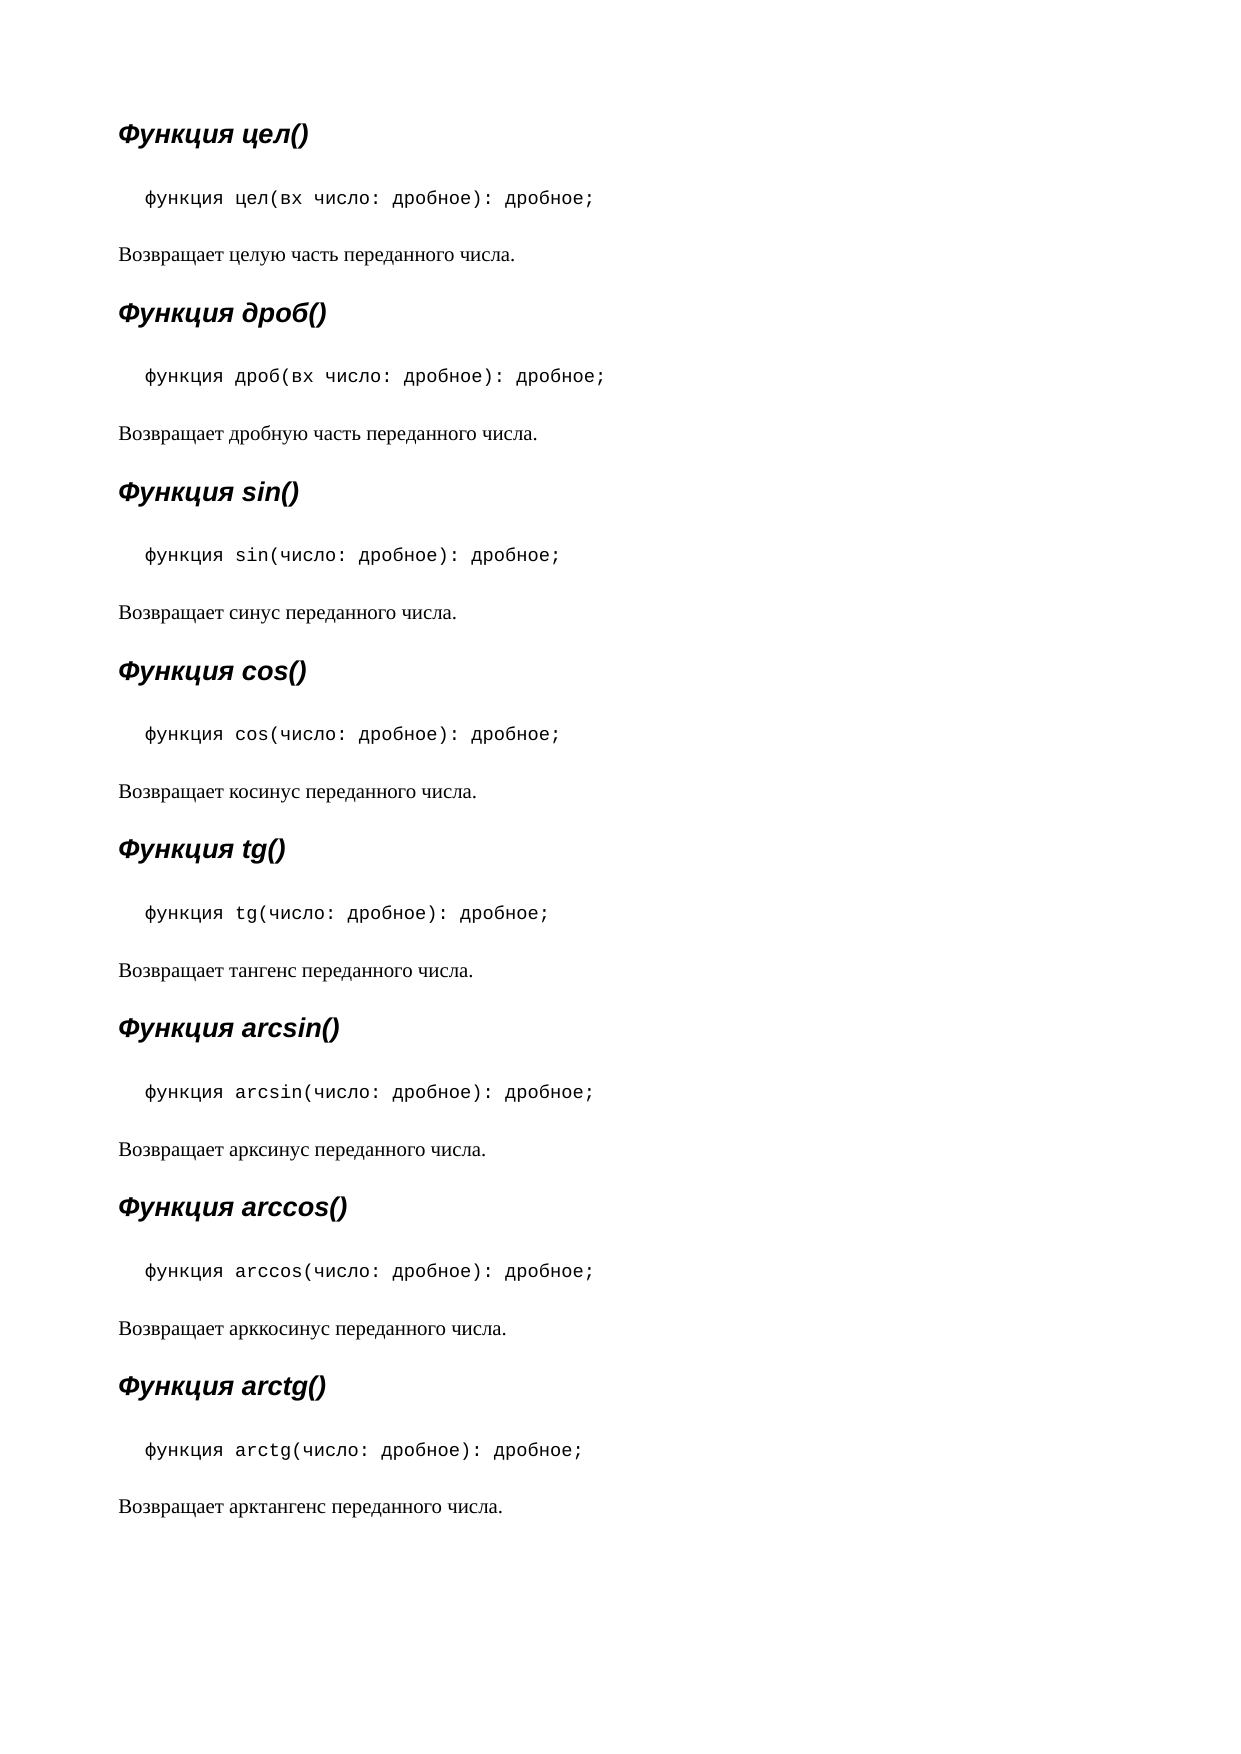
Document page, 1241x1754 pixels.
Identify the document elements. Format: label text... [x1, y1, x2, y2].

subtitle Функция arccos() [118, 1191, 1122, 1222]
text функция cos(число: дробное): дробное; [136, 716, 1104, 755]
text функция sin(число: дробное): дробное; [136, 537, 1104, 576]
text Возвращает арктангенс переданного числа. [118, 1494, 1122, 1518]
text Возвращает дробную часть переданного числа. [118, 421, 1122, 445]
text Возвращает арксинус переданного числа. [118, 1137, 1122, 1161]
text функция arccos(число: дробное): дробное; [136, 1253, 1104, 1292]
text Возвращает синус переданного числа. [118, 600, 1122, 624]
text функция arctg(число: дробное): дробное; [136, 1432, 1104, 1471]
subtitle Функция arctg() [118, 1370, 1122, 1401]
text функция arcsin(число: дробное): дробное; [136, 1074, 1104, 1113]
subtitle Функция цел() [118, 118, 1122, 149]
text Возвращает целую часть переданного числа. [118, 242, 1122, 266]
subtitle Функция cos() [118, 655, 1122, 686]
subtitle Функция arcsin() [118, 1012, 1122, 1044]
subtitle Функция tg() [118, 833, 1122, 865]
text Возвращает косинус переданного числа. [118, 779, 1122, 803]
subtitle Функция дроб() [118, 297, 1122, 328]
text функция дроб(вх число: дробное): дробное; [136, 358, 1104, 397]
text Возвращает тангенс переданного числа. [118, 958, 1122, 982]
text функция tg(число: дробное): дробное; [136, 895, 1104, 934]
subtitle Функция sin() [118, 476, 1122, 507]
text Возвращает арккосинус переданного числа. [118, 1315, 1122, 1339]
text функция цел(вх число: дробное): дробное; [136, 179, 1104, 218]
